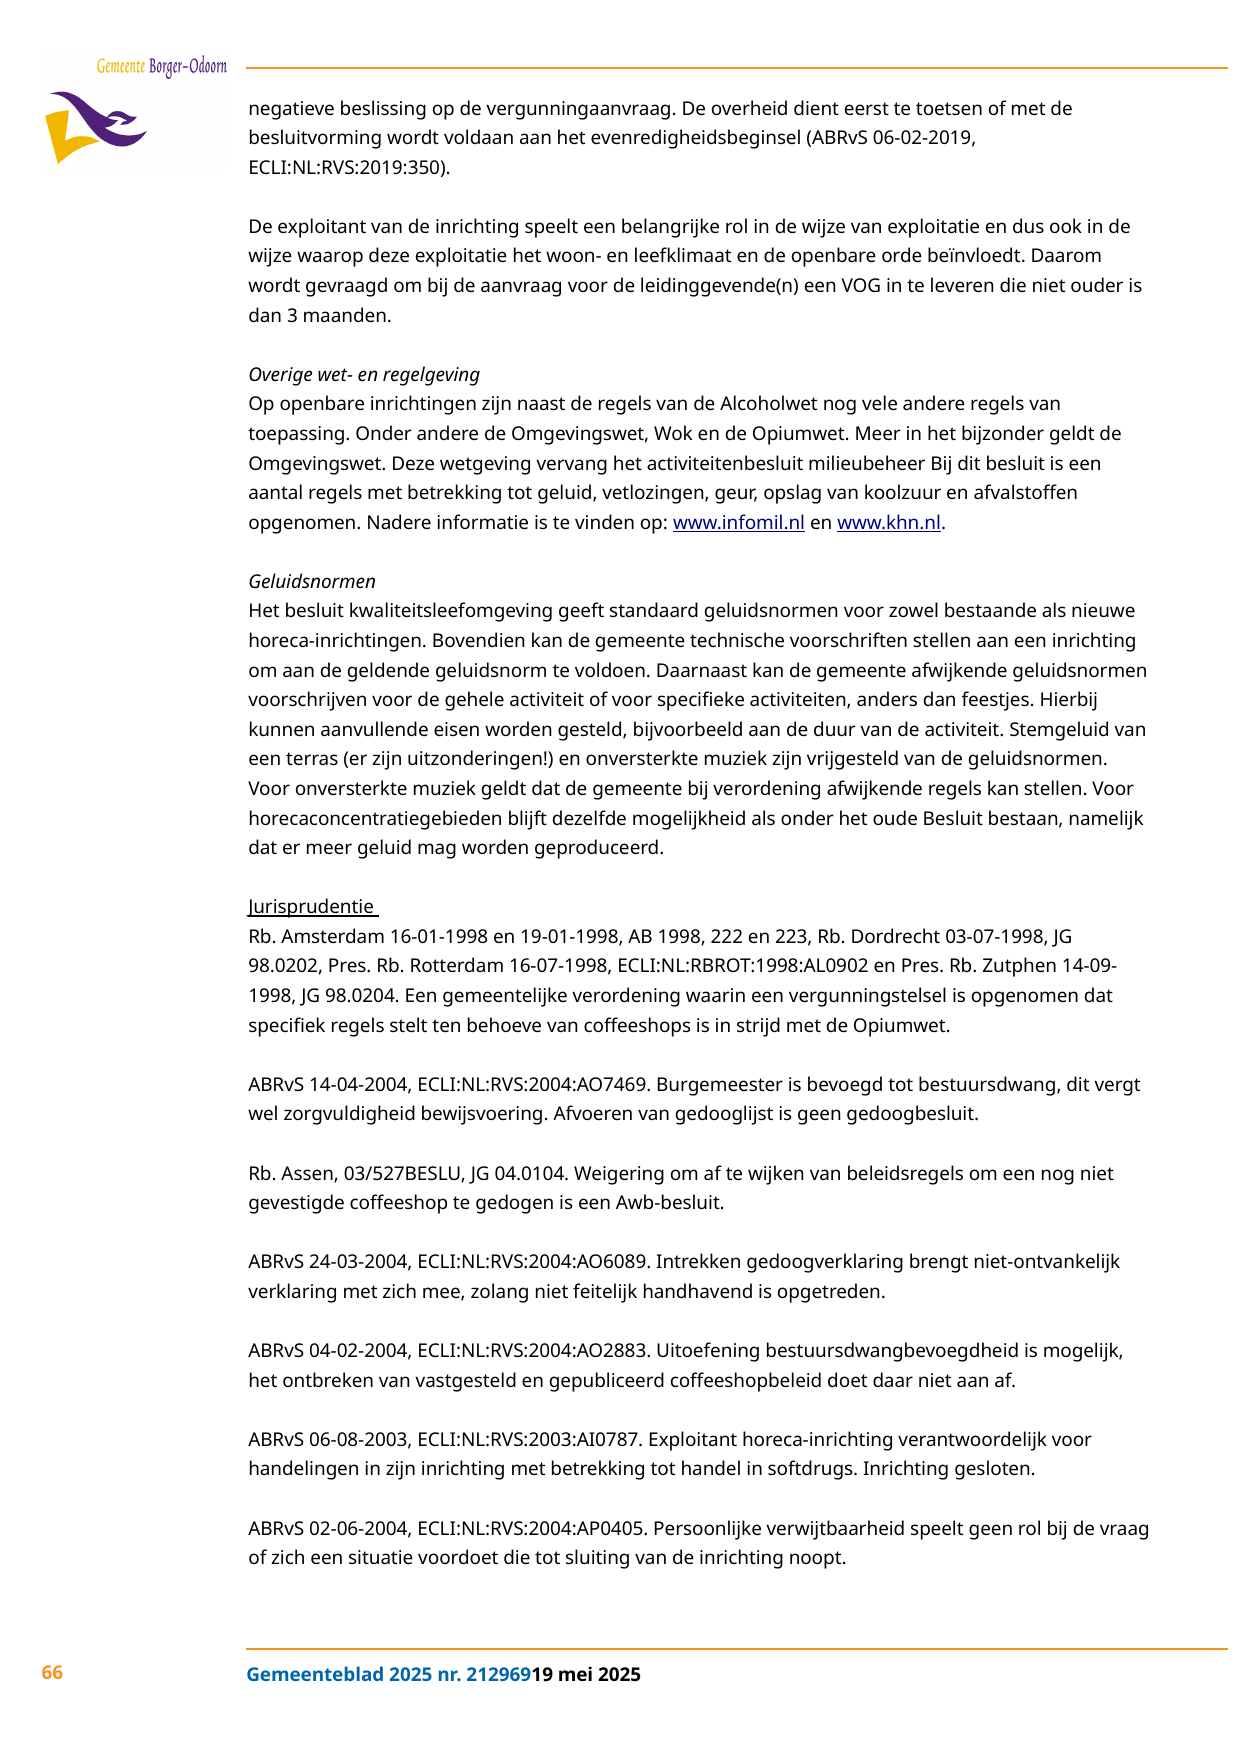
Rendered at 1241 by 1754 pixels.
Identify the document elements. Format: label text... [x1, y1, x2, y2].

text ABRvS 14-04-2004, ECLI:NL:RVS:2004:AO7469. Burgemeester is bevoegd tot bestuursdwang, dit vergt wel zorgvuldigheid bewijsvoering. Afvoeren van gedooglijst is geen gedoogbesluit. [248, 1071, 1152, 1126]
text ABRvS 24-03-2004, ECLI:NL:RVS:2004:AO6089. Intrekken gedoogverklaring brengt niet-ontvankelijk verklaring met zich mee, zolang niet feitelijk handhavend is opgetreden. [248, 1248, 1152, 1304]
text ABRvS 04-02-2004, ECLI:NL:RVS:2004:AO2883. Uitoefening bestuursdwangbevoegdheid is mogelijk, het ontbreken van vastgesteld en gepubliceerd coffeeshopbeleid doet daar niet aan af. [248, 1337, 1152, 1393]
text Rb. Assen, 03/527BESLU, JG 04.0104. Weigering om af te wijken van beleidsregels om een nog niet gevestigde coffeeshop te gedogen is een Awb-besluit. [248, 1160, 1152, 1215]
text Overige wet- en regelgeving [248, 361, 1152, 387]
text Geluidsnormen [248, 568, 1152, 594]
text ABRvS 06-08-2003, ECLI:NL:RVS:2003:AI0787. Exploitant horeca-inrichting verantwoordelijk voor handelingen in zijn inrichting met betrekking tot handel in softdrugs. Inrichting gesloten. [248, 1426, 1152, 1481]
text ABRvS 02-06-2004, ECLI:NL:RVS:2004:AP0405. Persoonlijke verwijtbaarheid speelt geen rol bij de vraag of zich een situatie voordoet die tot sluiting van de inrichting noopt. [248, 1515, 1152, 1570]
text Op openbare inrichtingen zijn naast de regels van de Alcoholwet nog vele andere regels van toepassing. Onder andere de Omgevingswet, Wok en de Opiumwet. Meer in het bijzonder geldt de Omgevingswet. Deze wetgeving vervang het activiteitenbesluit milieubeheer Bij dit besluit is een aantal regels met betrekking tot geluid, vetlozingen, geur, opslag van koolzuur en afvalstoffen opgenomen. Nadere informatie is te vinden op: www.infomil.nl en www.khn.nl. [248, 391, 1152, 535]
text Jurisprudentie [248, 893, 1152, 919]
picture [41, 47, 231, 172]
text Rb. Amsterdam 16-01-1998 en 19-01-1998, AB 1998, 222 en 223, Rb. Dordrecht 03-07-1998, JG 98.0202, Pres. Rb. Rotterdam 16-07-1998, ECLI:NL:RBROT:1998:AL0902 en Pres. Rb. Zutphen 14-09-1998, JG 98.0204. Een gemeentelijke verordening waarin een vergunningstelsel is opgenomen dat specifiek regels stelt ten behoeve van coffeeshops is in strijd met de Opiumwet. [248, 923, 1152, 1038]
text negatieve beslissing op de vergunningaanvraag. De overheid dient eerst te toetsen of met de besluitvorming wordt voldaan aan het evenredigheidsbeginsel (ABRvS 06-02-2019, ECLI:NL:RVS:2019:350). [248, 95, 1152, 180]
text De exploitant van de inrichting speelt een belangrijke rol in de wijze van exploitatie en dus ook in de wijze waarop deze exploitatie het woon- en leefklimaat en de openbare orde beïnvloedt. Daarom wordt gevraagd om bij de aanvraag voor de leidinggevende(n) een VOG in te leveren die niet ouder is dan 3 maanden. [248, 213, 1152, 328]
text Het besluit kwaliteitsleefomgeving geeft standaard geluidsnormen voor zowel bestaande als nieuwe horeca-inrichtingen. Bovendien kan de gemeente technische voorschriften stellen aan een inrichting om aan de geldende geluidsnorm te voldoen. Daarnaast kan de gemeente afwijkende geluidsnormen voorschrijven voor de gehele activiteit of voor specifieke activiteiten, anders dan feestjes. Hierbij kunnen aanvullende eisen worden gesteld, bijvoorbeeld aan de duur van de activiteit. Stemgeluid van een terras (er zijn uitzonderingen!) en onversterkte muziek zijn vrijgesteld van de geluidsnormen. Voor onversterkte muziek geldt dat de gemeente bij verordening afwijkende regels kan stellen. Voor horecaconcentratiegebieden blijft dezelfde mogelijkheid als onder het oude Besluit bestaan, namelijk dat er meer geluid mag worden geproduceerd. [248, 598, 1152, 860]
